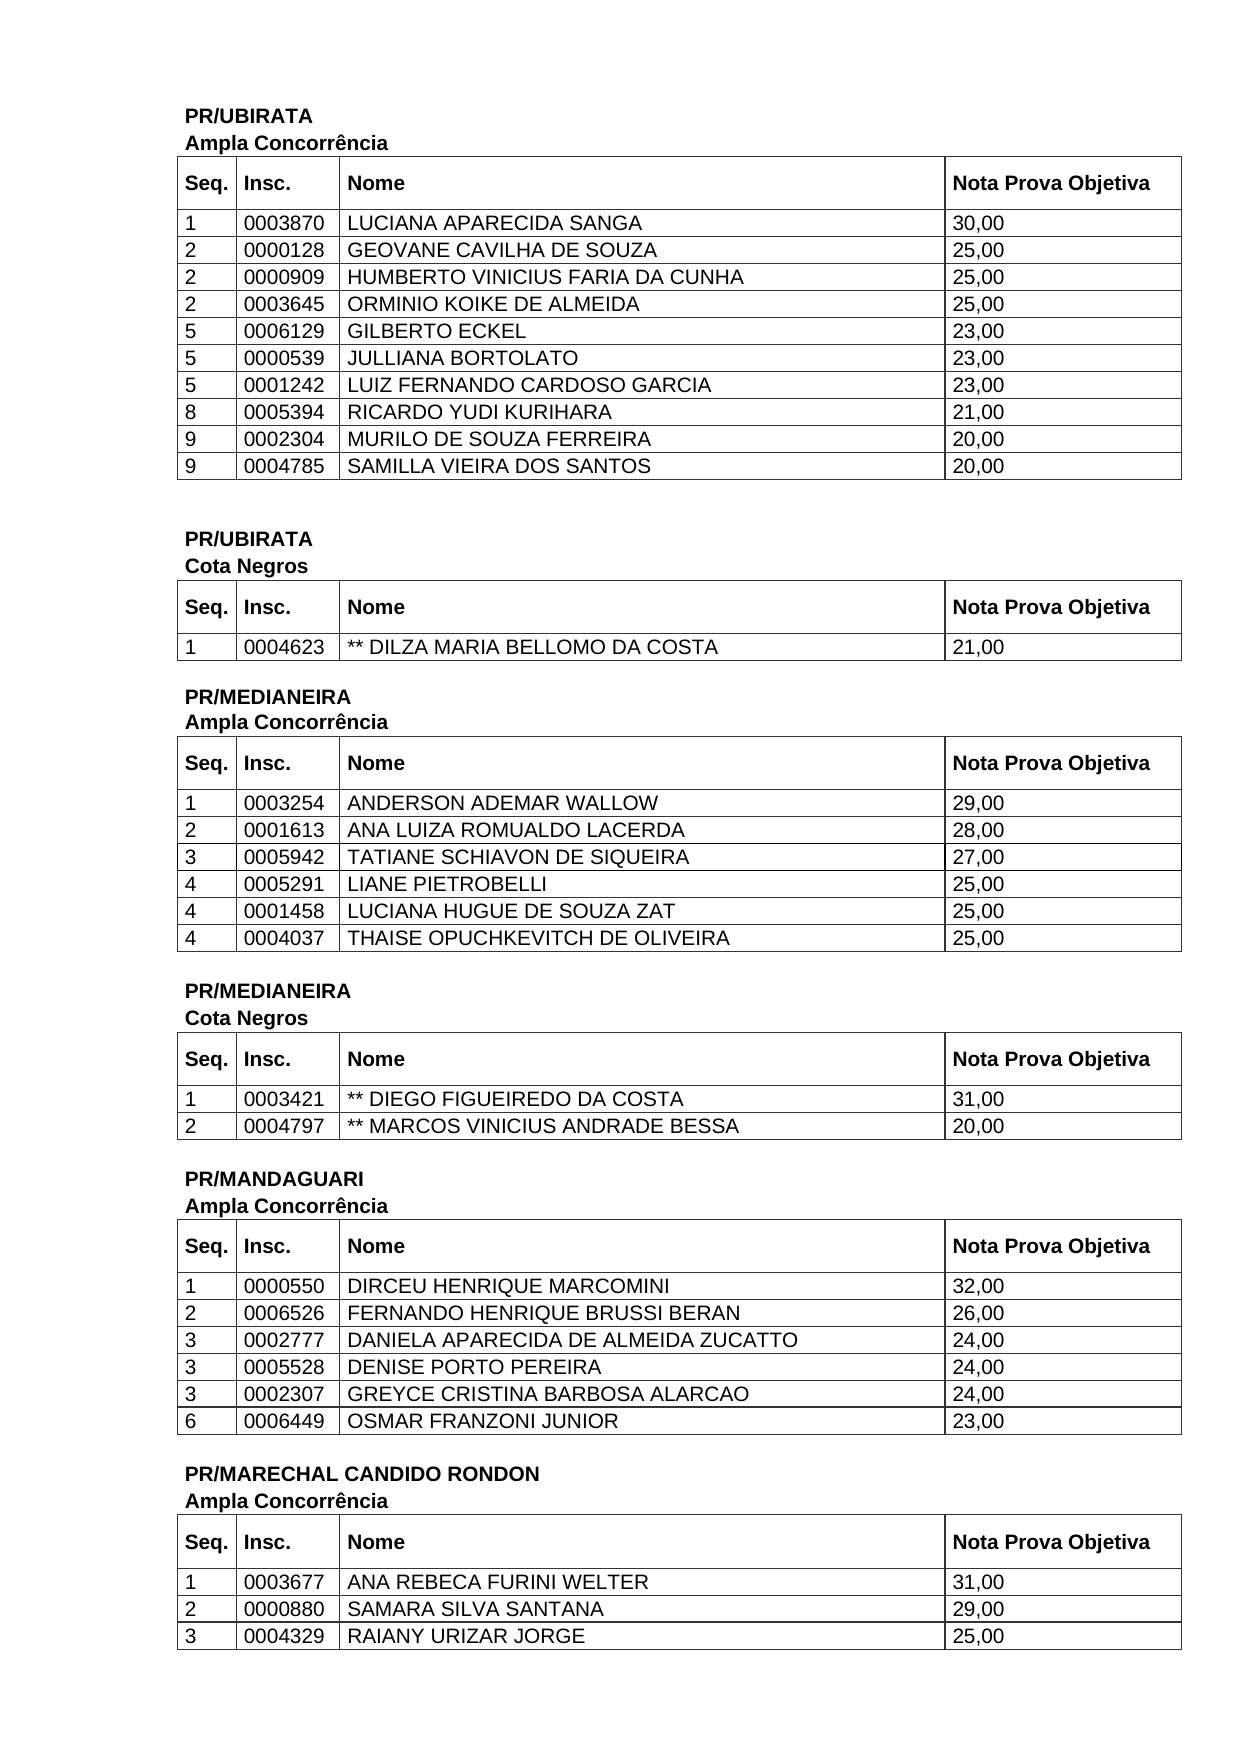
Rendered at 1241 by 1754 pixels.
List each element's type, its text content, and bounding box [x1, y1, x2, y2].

table_cell [945, 1435, 1181, 1460]
table_cell PR/MEDIANEIRA [177, 661, 945, 709]
table_cell Seq. [178, 1220, 236, 1272]
table_cell [945, 709, 1181, 736]
table_cell LIANE PIETROBELLI [340, 871, 944, 897]
table_cell 24,00 [946, 1327, 1181, 1352]
table_cell PR/MARECHAL CANDIDO RONDON [177, 1460, 945, 1487]
table_cell Seq. [178, 581, 236, 633]
table_cell 1 [178, 790, 236, 816]
table_cell 2 [178, 237, 236, 263]
table_cell 23,00 [946, 1408, 1181, 1433]
table_header [945, 526, 1181, 553]
table_cell 27,00 [946, 844, 1181, 870]
table_cell [945, 661, 1181, 709]
table_cell Insc. [237, 1515, 339, 1567]
table_cell ORMINIO KOIKE DE ALMEIDA [340, 291, 944, 317]
table_cell Insc. [237, 1220, 339, 1272]
table_cell 31,00 [946, 1569, 1181, 1594]
table_cell Seq. [178, 157, 236, 209]
table_cell [340, 1140, 945, 1166]
table_cell 8 [178, 399, 236, 425]
table_cell 0002777 [237, 1327, 339, 1352]
table_cell 25,00 [946, 291, 1181, 317]
table_cell JULLIANA BORTOLATO [340, 345, 944, 371]
table_cell Seq. [178, 737, 236, 789]
table_cell 0004797 [237, 1113, 339, 1139]
table_cell 20,00 [946, 426, 1181, 452]
table_header [340, 75, 945, 102]
table_cell 25,00 [946, 871, 1181, 897]
table_cell 0000880 [237, 1596, 339, 1621]
table_cell 0001458 [237, 898, 339, 924]
table_cell 3 [178, 1623, 236, 1648]
table_cell Cota Negros [177, 1005, 945, 1032]
table_cell Nome [340, 1515, 944, 1567]
table_cell 0006129 [237, 318, 339, 344]
table_cell 0000128 [237, 237, 339, 263]
table_cell [945, 1140, 1181, 1166]
table_cell GEOVANE CAVILHA DE SOUZA [340, 237, 944, 263]
table_cell ANDERSON ADEMAR WALLOW [340, 790, 944, 816]
table_cell Nota Prova Objetiva [946, 737, 1181, 789]
table_cell ** DILZA MARIA BELLOMO DA COSTA [340, 634, 944, 660]
table_cell 0005394 [237, 399, 339, 425]
table_cell LUIZ FERNANDO CARDOSO GARCIA [340, 372, 944, 398]
table_cell 3 [178, 1354, 236, 1379]
table_cell 20,00 [946, 453, 1181, 479]
table_cell Nota Prova Objetiva [946, 1220, 1181, 1272]
table_cell RAIANY URIZAR JORGE [340, 1623, 944, 1648]
table_cell 0005942 [237, 844, 339, 870]
table_cell [945, 952, 1181, 978]
table_cell DANIELA APARECIDA DE ALMEIDA ZUCATTO [340, 1327, 944, 1352]
table_cell 23,00 [946, 345, 1181, 371]
table_cell PR/UBIRATA [177, 102, 945, 129]
table_cell [945, 1192, 1181, 1219]
table_cell Insc. [237, 737, 339, 789]
table_cell 24,00 [946, 1381, 1181, 1406]
table_cell LUCIANA HUGUE DE SOUZA ZAT [340, 898, 944, 924]
table_cell 24,00 [946, 1354, 1181, 1379]
table_cell OSMAR FRANZONI JUNIOR [340, 1408, 944, 1433]
table_cell [236, 952, 340, 978]
table_cell 0004037 [237, 925, 339, 951]
table_cell Insc. [237, 1033, 339, 1085]
table_cell 0003677 [237, 1569, 339, 1594]
table_cell [177, 1435, 236, 1460]
table_cell 0005528 [237, 1354, 339, 1379]
table_header [236, 75, 340, 102]
table_cell 2 [178, 817, 236, 843]
table_cell Nome [340, 737, 944, 789]
table_cell 0003254 [237, 790, 339, 816]
table_cell 1 [178, 634, 236, 660]
table_cell 25,00 [946, 237, 1181, 263]
table_cell [945, 978, 1181, 1005]
table_cell Seq. [178, 1515, 236, 1567]
table_header [945, 75, 1181, 102]
table_cell TATIANE SCHIAVON DE SIQUEIRA [340, 844, 944, 870]
table_cell 5 [178, 345, 236, 371]
table_cell 3 [178, 1381, 236, 1406]
table_cell 0004623 [237, 634, 339, 660]
table_cell 3 [178, 1327, 236, 1352]
table_cell 23,00 [946, 372, 1181, 398]
table_cell ** MARCOS VINICIUS ANDRADE BESSA [340, 1113, 944, 1139]
table_cell 0003870 [237, 210, 339, 236]
table_cell 25,00 [946, 1623, 1181, 1648]
table_cell Nota Prova Objetiva [946, 157, 1181, 209]
table_cell 32,00 [946, 1273, 1181, 1298]
table_header PR/UBIRATA [177, 526, 945, 553]
table_cell PR/MANDAGUARI [177, 1166, 945, 1192]
table_cell 1 [178, 1086, 236, 1112]
table_cell ANA REBECA FURINI WELTER [340, 1569, 944, 1594]
table_cell 0003421 [237, 1086, 339, 1112]
table_cell 20,00 [946, 1113, 1181, 1139]
table_cell SAMILLA VIEIRA DOS SANTOS [340, 453, 944, 479]
table_cell GREYCE CRISTINA BARBOSA ALARCAO [340, 1381, 944, 1406]
table_cell FERNANDO HENRIQUE BRUSSI BERAN [340, 1300, 944, 1326]
table_cell [177, 1140, 236, 1166]
table_cell 23,00 [946, 318, 1181, 344]
table_cell 0002307 [237, 1381, 339, 1406]
table_cell Nota Prova Objetiva [946, 1515, 1181, 1567]
table_cell MURILO DE SOUZA FERREIRA [340, 426, 944, 452]
table_cell 0006526 [237, 1300, 339, 1326]
table_cell ** DIEGO FIGUEIREDO DA COSTA [340, 1086, 944, 1112]
table_cell 4 [178, 925, 236, 951]
table_cell 2 [178, 264, 236, 290]
table_cell 9 [178, 426, 236, 452]
table_cell 2 [178, 291, 236, 317]
table_cell [945, 102, 1181, 129]
table_cell 29,00 [946, 1596, 1181, 1621]
table_cell 0000550 [237, 1273, 339, 1298]
table_cell 3 [178, 844, 236, 870]
table_cell THAISE OPUCHKEVITCH DE OLIVEIRA [340, 925, 944, 951]
table_cell 29,00 [946, 790, 1181, 816]
table_cell [177, 952, 236, 978]
table_cell 28,00 [946, 817, 1181, 843]
table_cell DENISE PORTO PEREIRA [340, 1354, 944, 1379]
table_cell Nota Prova Objetiva [946, 1033, 1181, 1085]
table_cell Nome [340, 1220, 944, 1272]
table_cell 0000539 [237, 345, 339, 371]
table_cell Ampla Concorrência [177, 129, 945, 156]
table_cell Cota Negros [177, 553, 945, 580]
table_cell 0001242 [237, 372, 339, 398]
table_cell SAMARA SILVA SANTANA [340, 1596, 944, 1621]
table_cell [945, 1488, 1181, 1514]
table_cell 5 [178, 318, 236, 344]
table_cell [945, 129, 1181, 156]
table_cell Ampla Concorrência [177, 1488, 945, 1514]
table_cell RICARDO YUDI KURIHARA [340, 399, 944, 425]
table_cell 30,00 [946, 210, 1181, 236]
table_header [177, 75, 236, 102]
table_cell Nota Prova Objetiva [946, 581, 1181, 633]
table_cell 2 [178, 1596, 236, 1621]
table_cell [340, 1435, 945, 1460]
table_cell 2 [178, 1113, 236, 1139]
table_cell PR/MEDIANEIRA [177, 978, 945, 1005]
table_cell Nome [340, 581, 944, 633]
table_cell GILBERTO ECKEL [340, 318, 944, 344]
table_cell [945, 1166, 1181, 1192]
table_cell 26,00 [946, 1300, 1181, 1326]
table_cell 5 [178, 372, 236, 398]
table_cell Nome [340, 1033, 944, 1085]
table_cell [236, 1140, 340, 1166]
table_cell Nome [340, 157, 944, 209]
table_cell [340, 952, 945, 978]
table_cell Insc. [237, 157, 339, 209]
table_cell HUMBERTO VINICIUS FARIA DA CUNHA [340, 264, 944, 290]
table_cell 0004785 [237, 453, 339, 479]
table_cell 1 [178, 1273, 236, 1298]
table_cell 25,00 [946, 264, 1181, 290]
table_cell 9 [178, 453, 236, 479]
table_cell 31,00 [946, 1086, 1181, 1112]
table_cell Ampla Concorrência [177, 709, 945, 736]
table_cell Ampla Concorrência [177, 1192, 945, 1219]
table_cell [236, 1435, 340, 1460]
table_cell LUCIANA APARECIDA SANGA [340, 210, 944, 236]
table_cell 4 [178, 871, 236, 897]
table_cell 6 [178, 1408, 236, 1433]
table_cell 0000909 [237, 264, 339, 290]
table_cell 0006449 [237, 1408, 339, 1433]
table_cell 0005291 [237, 871, 339, 897]
table_cell 21,00 [946, 399, 1181, 425]
table_cell 2 [178, 1300, 236, 1326]
table_cell [945, 1460, 1181, 1487]
table_cell [945, 553, 1181, 580]
table_cell ANA LUIZA ROMUALDO LACERDA [340, 817, 944, 843]
table_cell 4 [178, 898, 236, 924]
table_cell Seq. [178, 1033, 236, 1085]
table_cell 21,00 [946, 634, 1181, 660]
table_cell Insc. [237, 581, 339, 633]
table_cell DIRCEU HENRIQUE MARCOMINI [340, 1273, 944, 1298]
table_cell 0002304 [237, 426, 339, 452]
table_cell 25,00 [946, 898, 1181, 924]
table_cell [945, 1005, 1181, 1032]
table_cell 0003645 [237, 291, 339, 317]
table_cell 25,00 [946, 925, 1181, 951]
table_cell 0001613 [237, 817, 339, 843]
table_cell 1 [178, 1569, 236, 1594]
table_cell 0004329 [237, 1623, 339, 1648]
table_cell 1 [178, 210, 236, 236]
